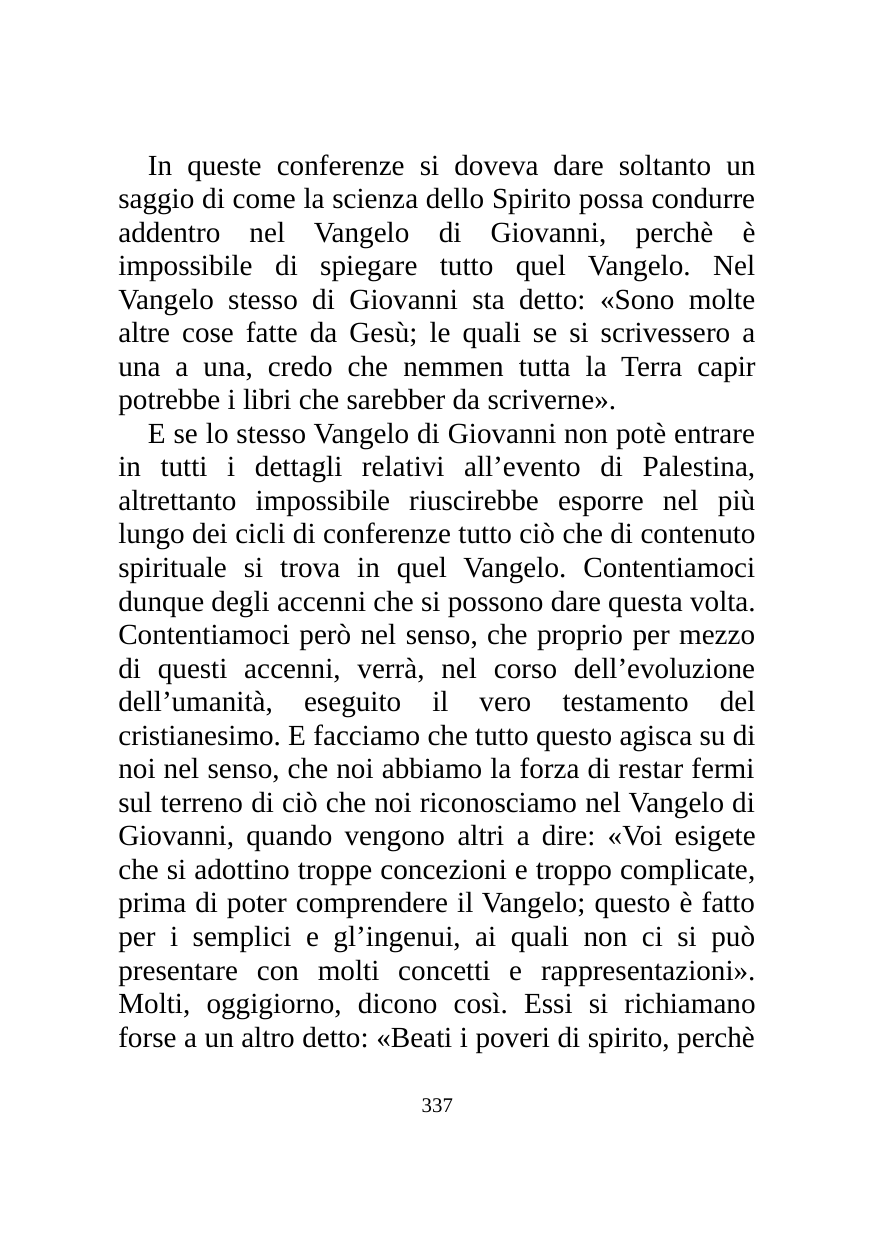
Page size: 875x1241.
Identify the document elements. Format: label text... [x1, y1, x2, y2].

text E se lo stesso Vangelo di Giovanni non potè entrare in tutti i dettagli relativi all’evento di Palestina, altrettanto impossibile riuscirebbe esporre nel più lungo dei cicli di conferenze tutto ciò che di contenuto spirituale si trova in quel Vangelo. Contentiamoci dunque degli accenni che si possono dare questa volta. Contentiamoci però nel senso, che proprio per mezzo di questi accenni, verrà, nel corso dell’evoluzione dell’umanità, eseguito il vero testamento del cristianesimo. E facciamo che tutto questo agisca su di noi nel senso, che noi abbiamo la forza di restar fermi sul terreno di ciò che noi riconosciamo nel Vangelo di Giovanni, quando vengono altri a dire: «Voi esigete che si adottino troppe concezioni e troppo complicate, prima di poter comprendere il Vangelo; questo è fatto per i semplici e gl’ingenui, ai quali non ci si può presentare con molti concetti e rappresentazioni». Molti, oggigiorno, dicono così. Essi si richiamano forse a un altro detto: «Beati i poveri di spirito, perchè [118, 416, 756, 1053]
text In queste conferenze si doveva dare soltanto un saggio di come la scienza dello Spirito possa condurre addentro nel Vangelo di Giovanni, perchè è impossibile di spiegare tutto quel Vangelo. Nel Vangelo stesso di Giovanni sta detto: «Sono molte altre cose fatte da Gesù; le quali se si scrivessero a una a una, credo che nemmen tutta la Terra capir potrebbe i libri che sarebber da scriverne». [118, 148, 756, 416]
